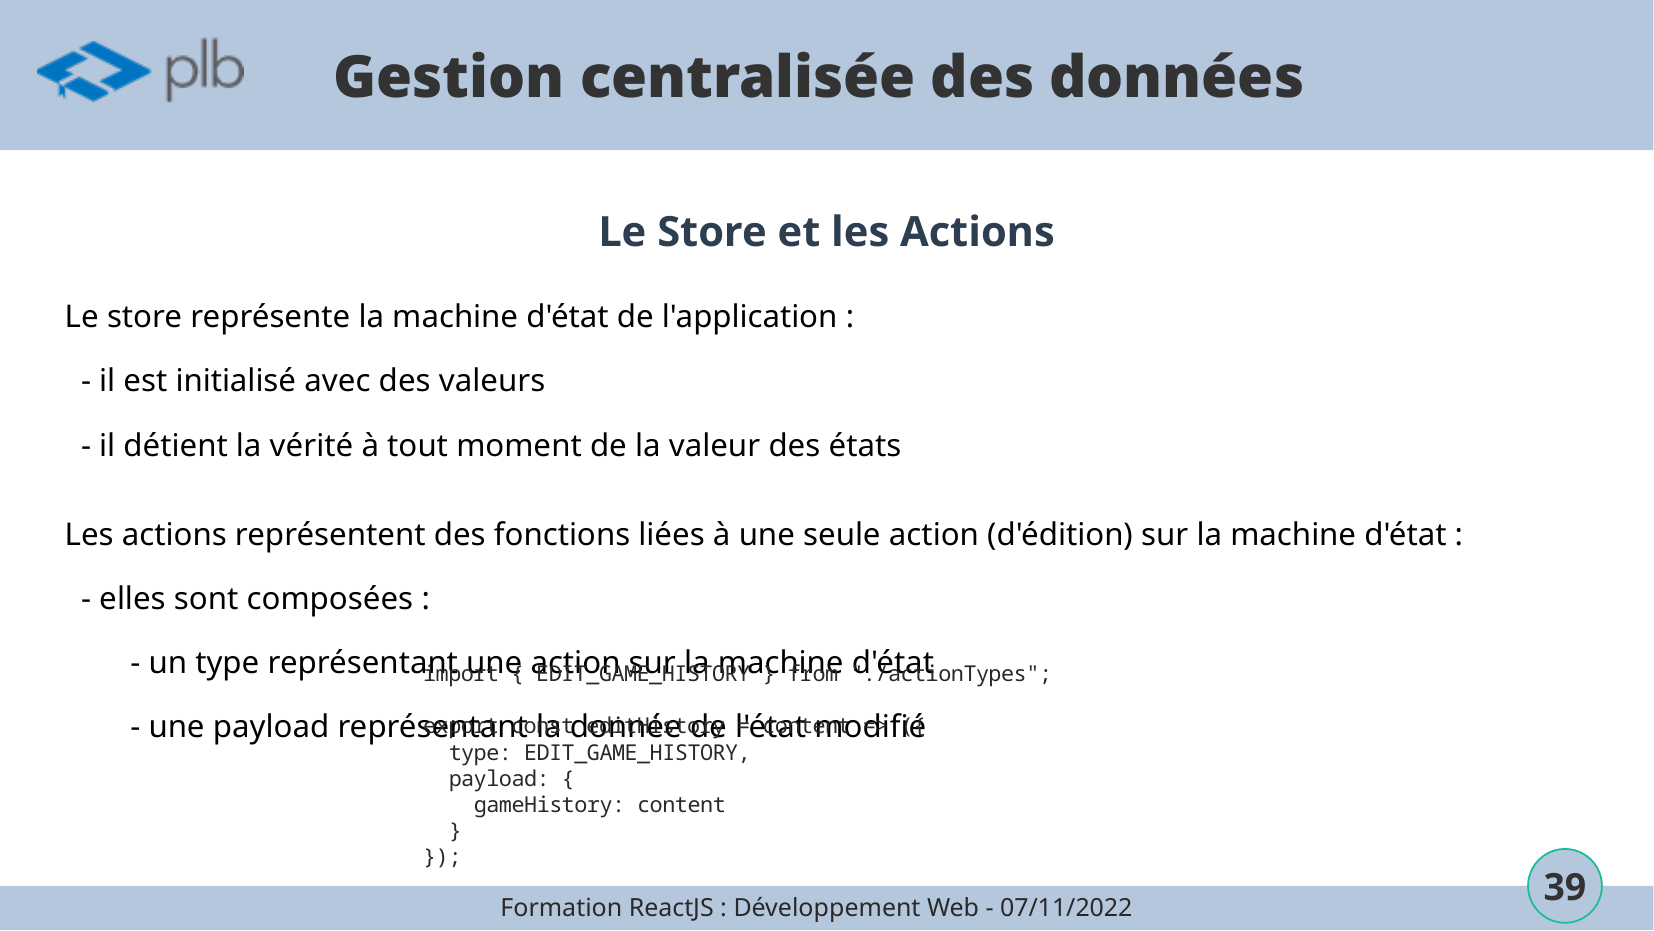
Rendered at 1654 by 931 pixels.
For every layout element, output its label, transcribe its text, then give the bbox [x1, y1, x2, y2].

text_box Le Store et les Actions [59, 201, 1595, 244]
title Gestion centralisée des données [333, 0, 1613, 151]
text_box import { EDIT_GAME_HISTORY } from "./actionTypes"; export const editHistory = content => ({ type: EDIT_GAME_HISTORY, payload: { gameHistory: content } }); [408, 652, 1084, 900]
text_box Le store représente la machine d'état de l'application : - il est initialisé avec des valeurs - il détient la vérité à tout moment de la valeur des états Les actions représentent des fonctions liées à une seule action (d'édition) sur la machine d'état : - elles sont composées : - un type représentant une action sur la machine d'état - une payload représentant la donnée de l'état modifié [64, 272, 1618, 622]
text_box Formation ReactJS : Développement Web - 07/11/2022 [461, 888, 1173, 926]
picture [37, 33, 244, 113]
